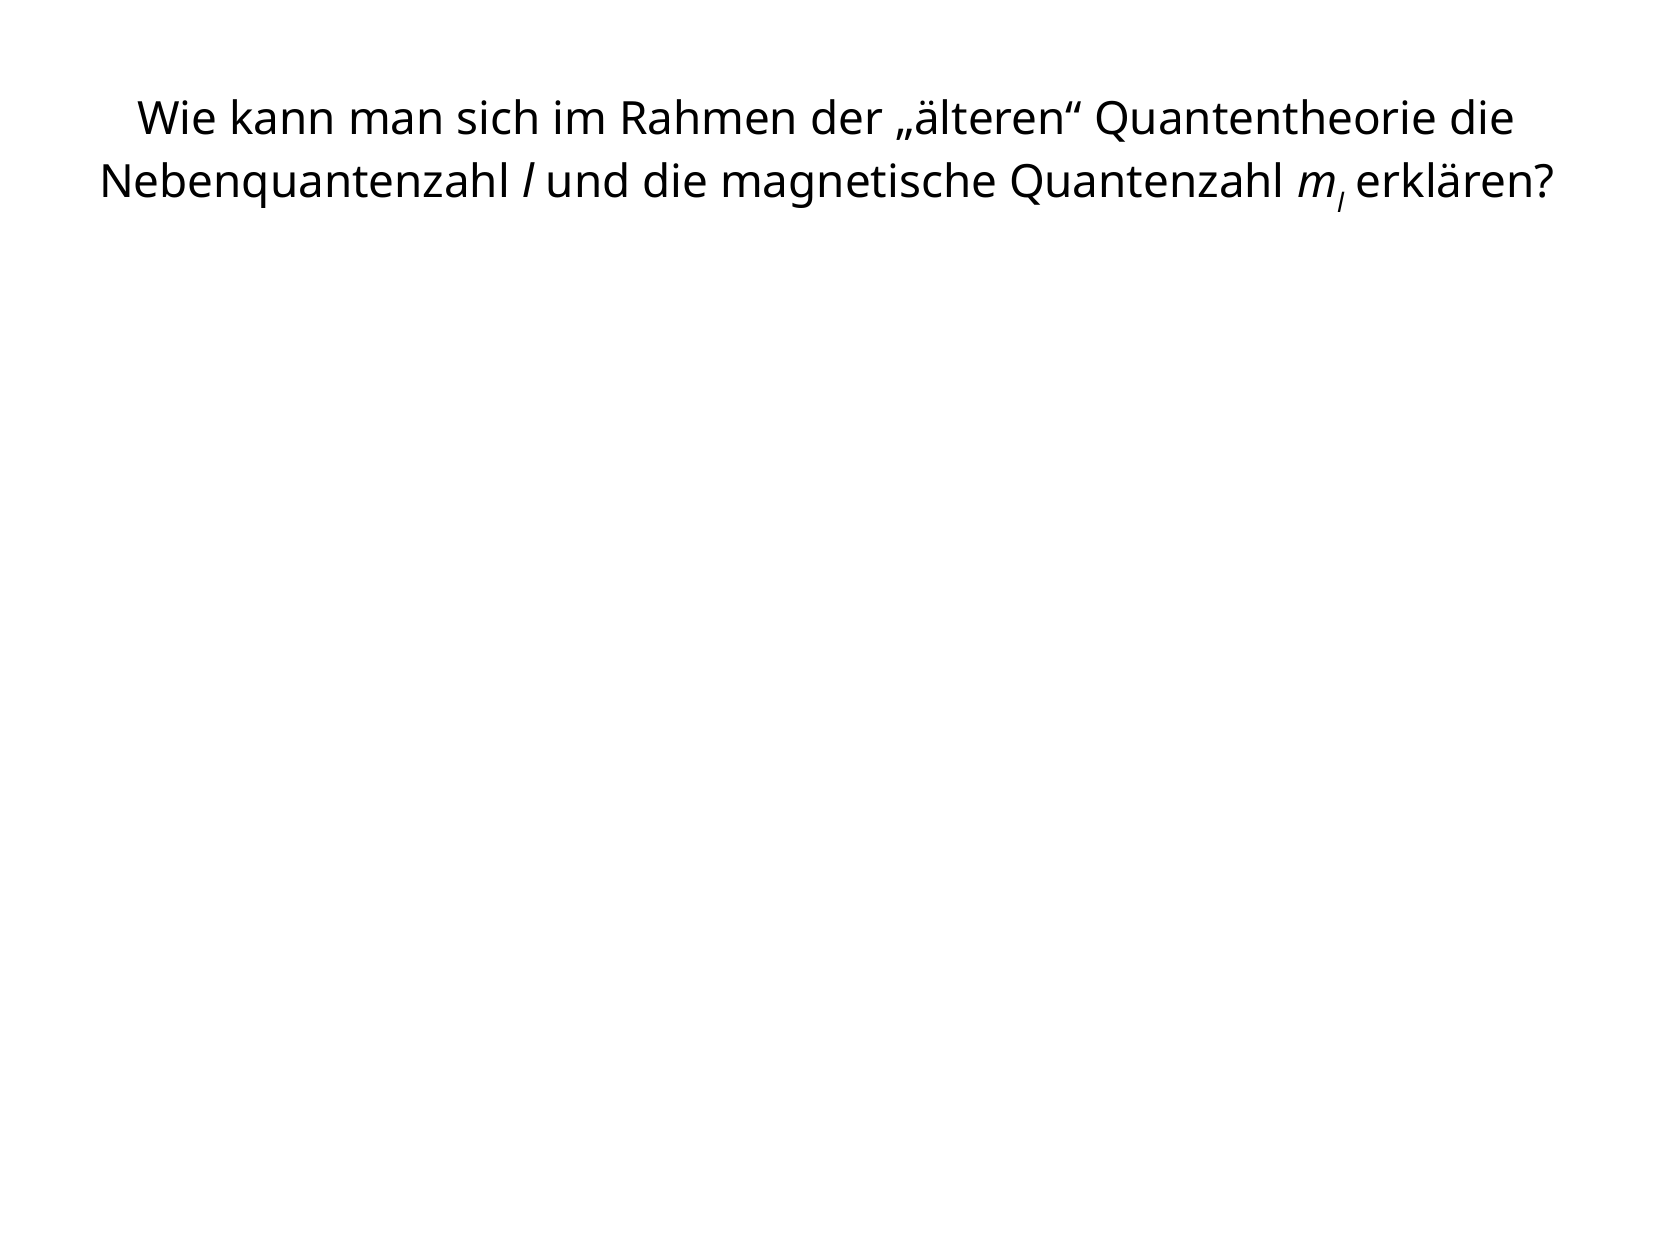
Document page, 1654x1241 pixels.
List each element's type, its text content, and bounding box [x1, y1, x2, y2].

title Wie kann man sich im Rahmen der „älteren“ Quantentheorie die Nebenquantenzahl l und die magnetische Quantenzahl ml erklären? [82, 49, 1571, 257]
